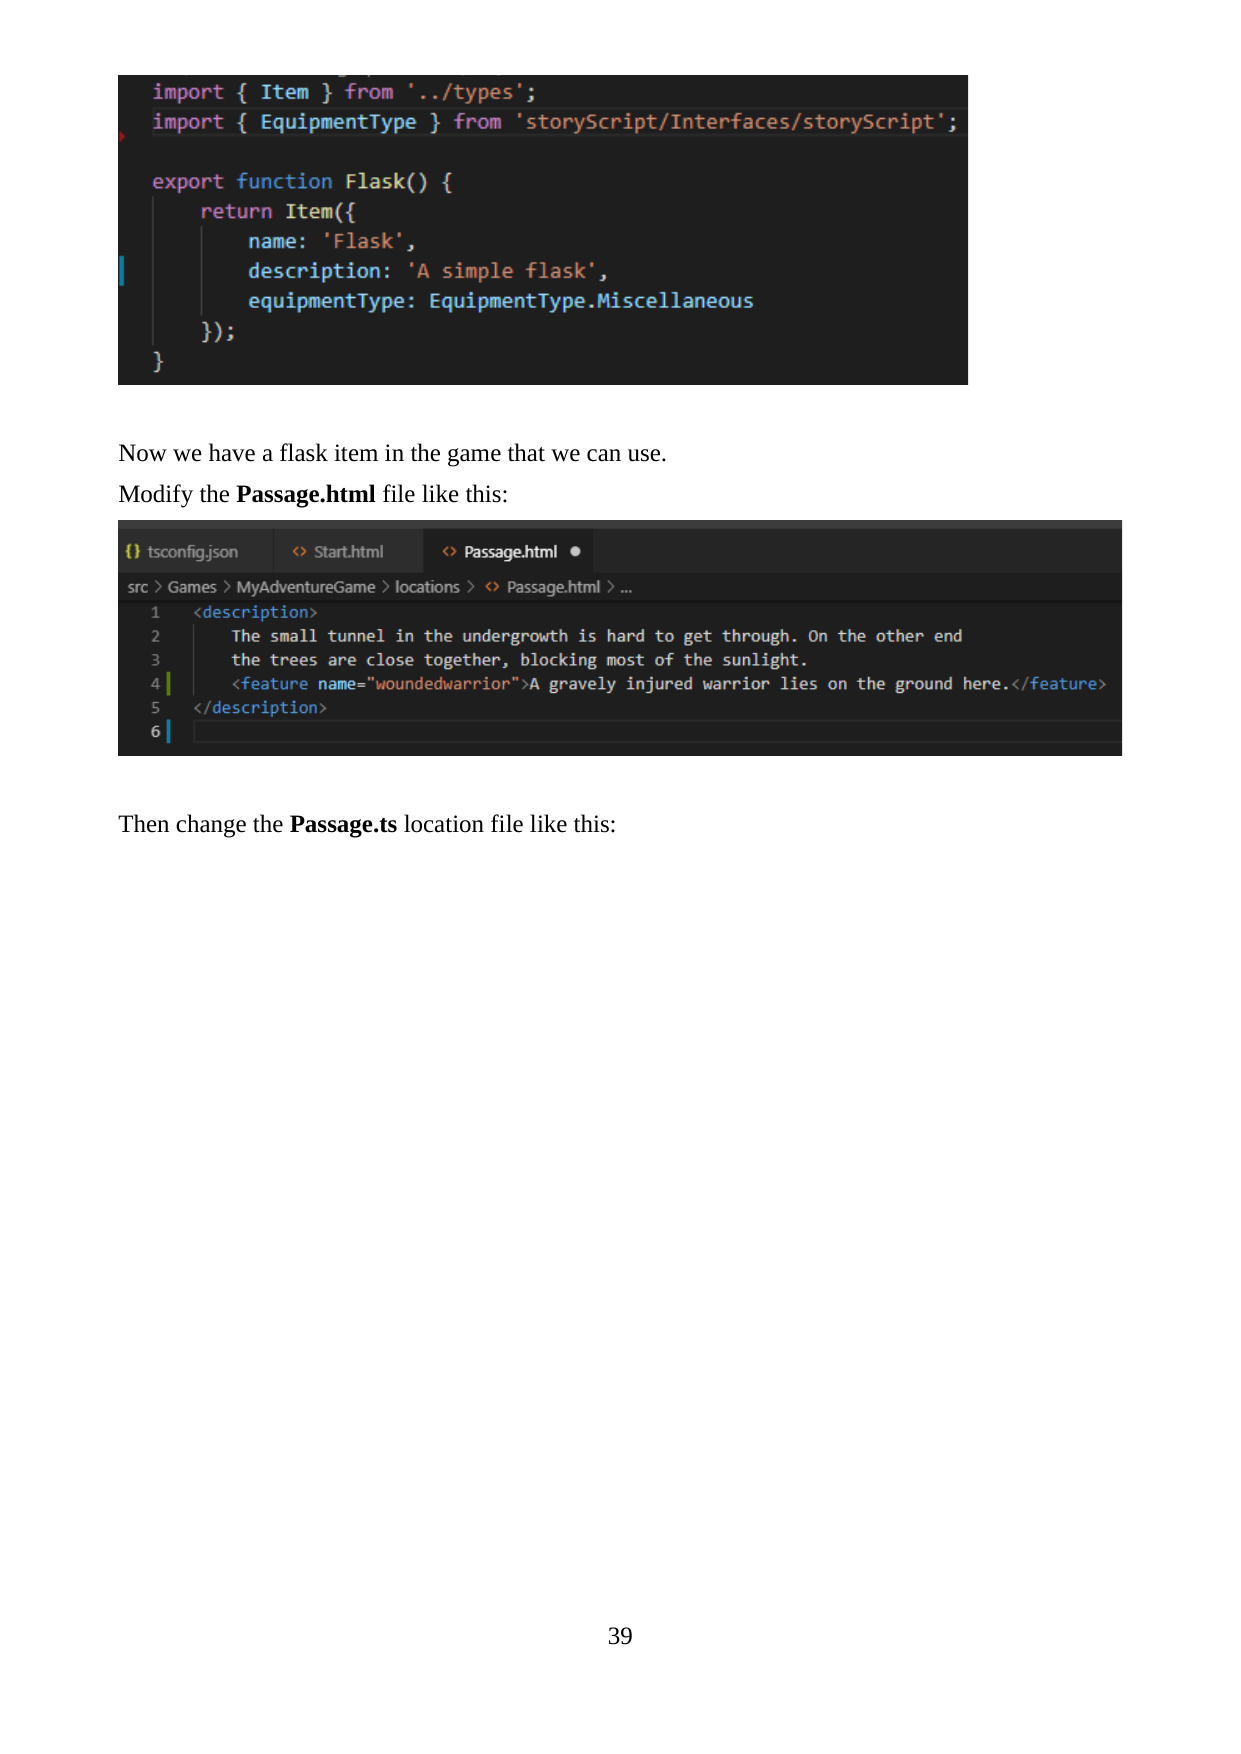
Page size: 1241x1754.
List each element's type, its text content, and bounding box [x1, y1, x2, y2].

text Then change the Passage.ts location file like this: [118, 809, 1122, 838]
text Now we have a flask item in the game that we can use. [118, 438, 1122, 467]
text Modify the Passage.html file like this: [118, 479, 1122, 508]
